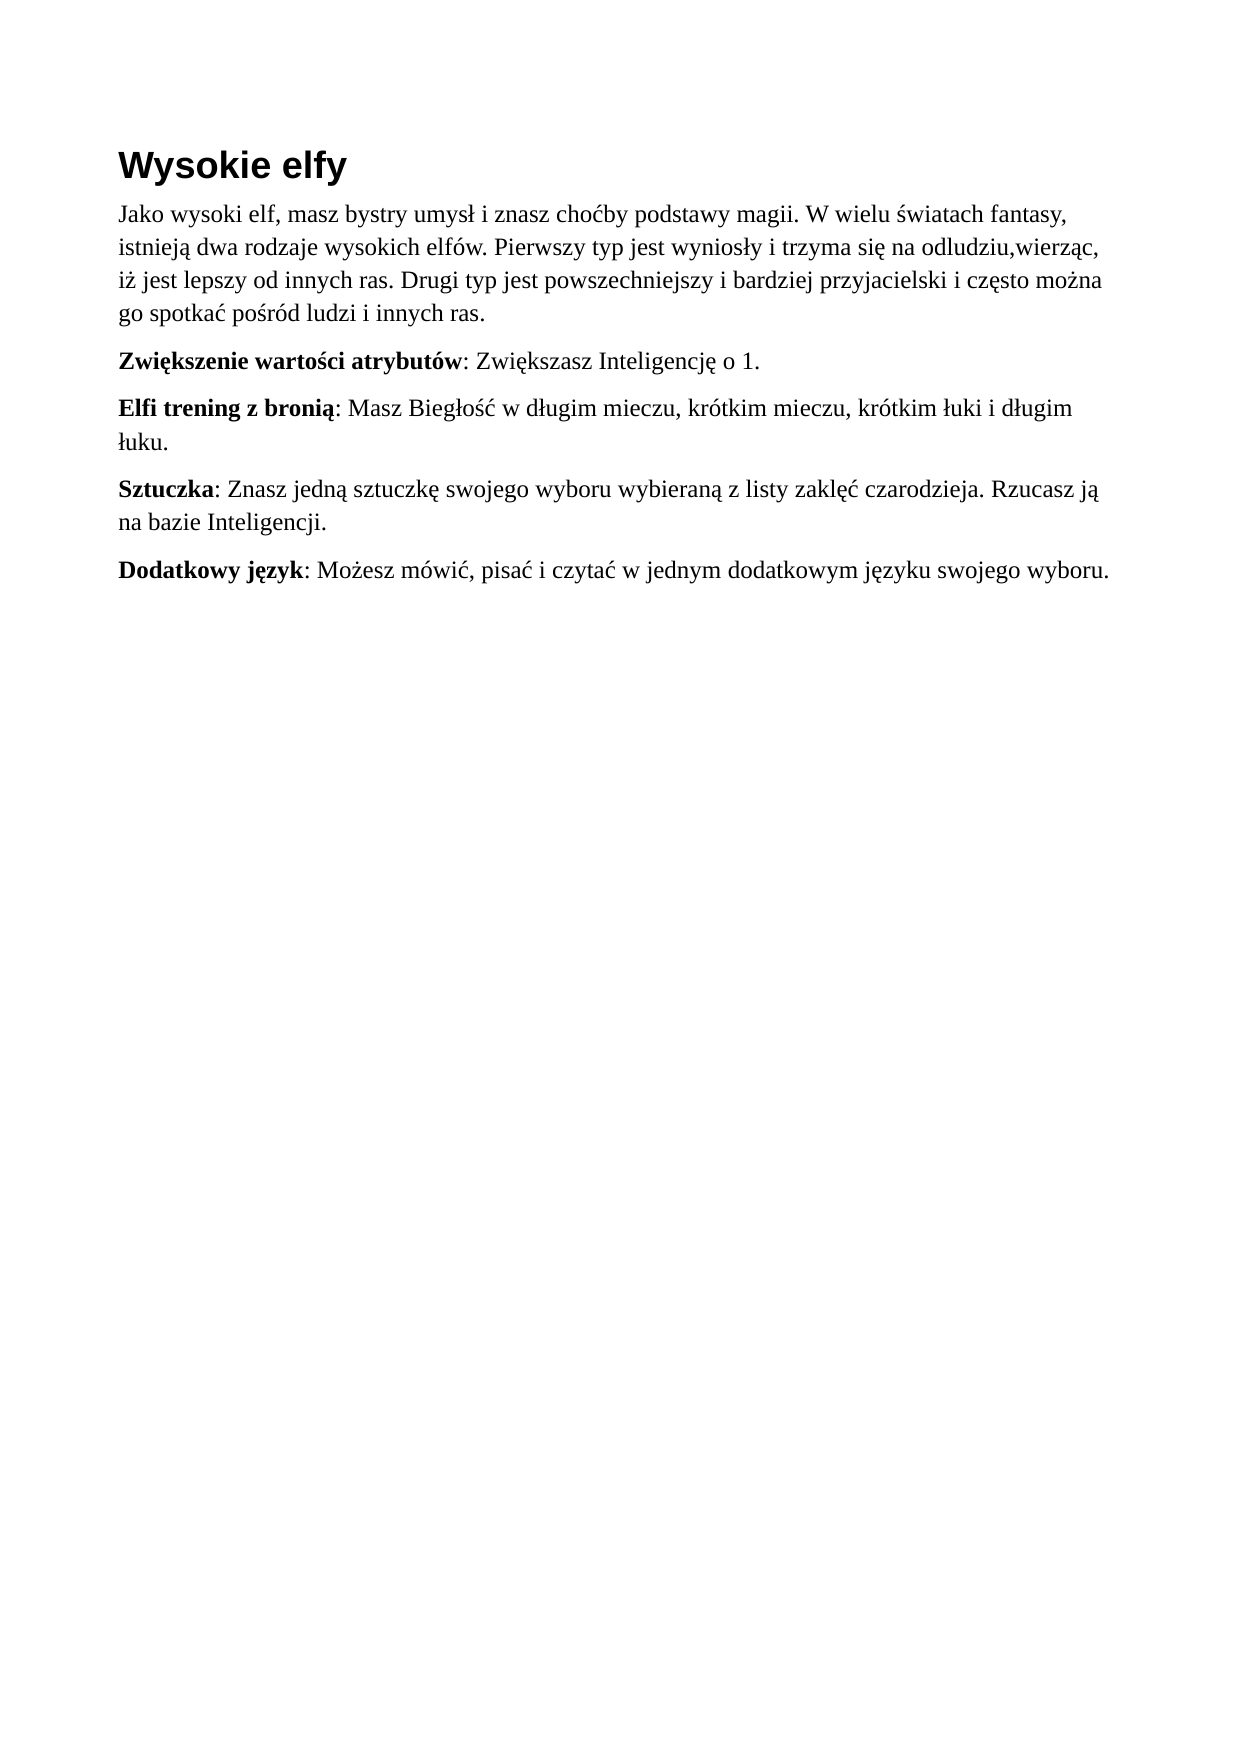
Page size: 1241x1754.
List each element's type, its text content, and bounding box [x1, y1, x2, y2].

text Elfi trening z bronią: Masz Biegłość w długim mieczu, krótkim mieczu, krótkim łuki i długim łuku. [118, 393, 1122, 455]
text Jako wysoki elf, masz bystry umysł i znasz choćby podstawy magii. W wielu światach fantasy, istnieją dwa rodzaje wysokich elfów. Pierwszy typ jest wyniosły i trzyma się na odludziu,wierząc, iż jest lepszy od innych ras. Drugi typ jest powszechniejszy i bardziej przyjacielski i często można go spotkać pośród ludzi i innych ras. [118, 199, 1122, 327]
text Dodatkowy język: Możesz mówić, pisać i czytać w jednym dodatkowym języku swojego wyboru. [118, 555, 1122, 583]
text Sztuczka: Znasz jedną sztuczkę swojego wyboru wybieraną z listy zaklęć czarodzieja. Rzucasz ją na bazie Inteligencji. [118, 474, 1122, 536]
text Zwiększenie wartości atrybutów: Zwiększasz Inteligencję o 1. [118, 346, 1122, 375]
subtitle Wysokie elfy [118, 143, 1122, 187]
